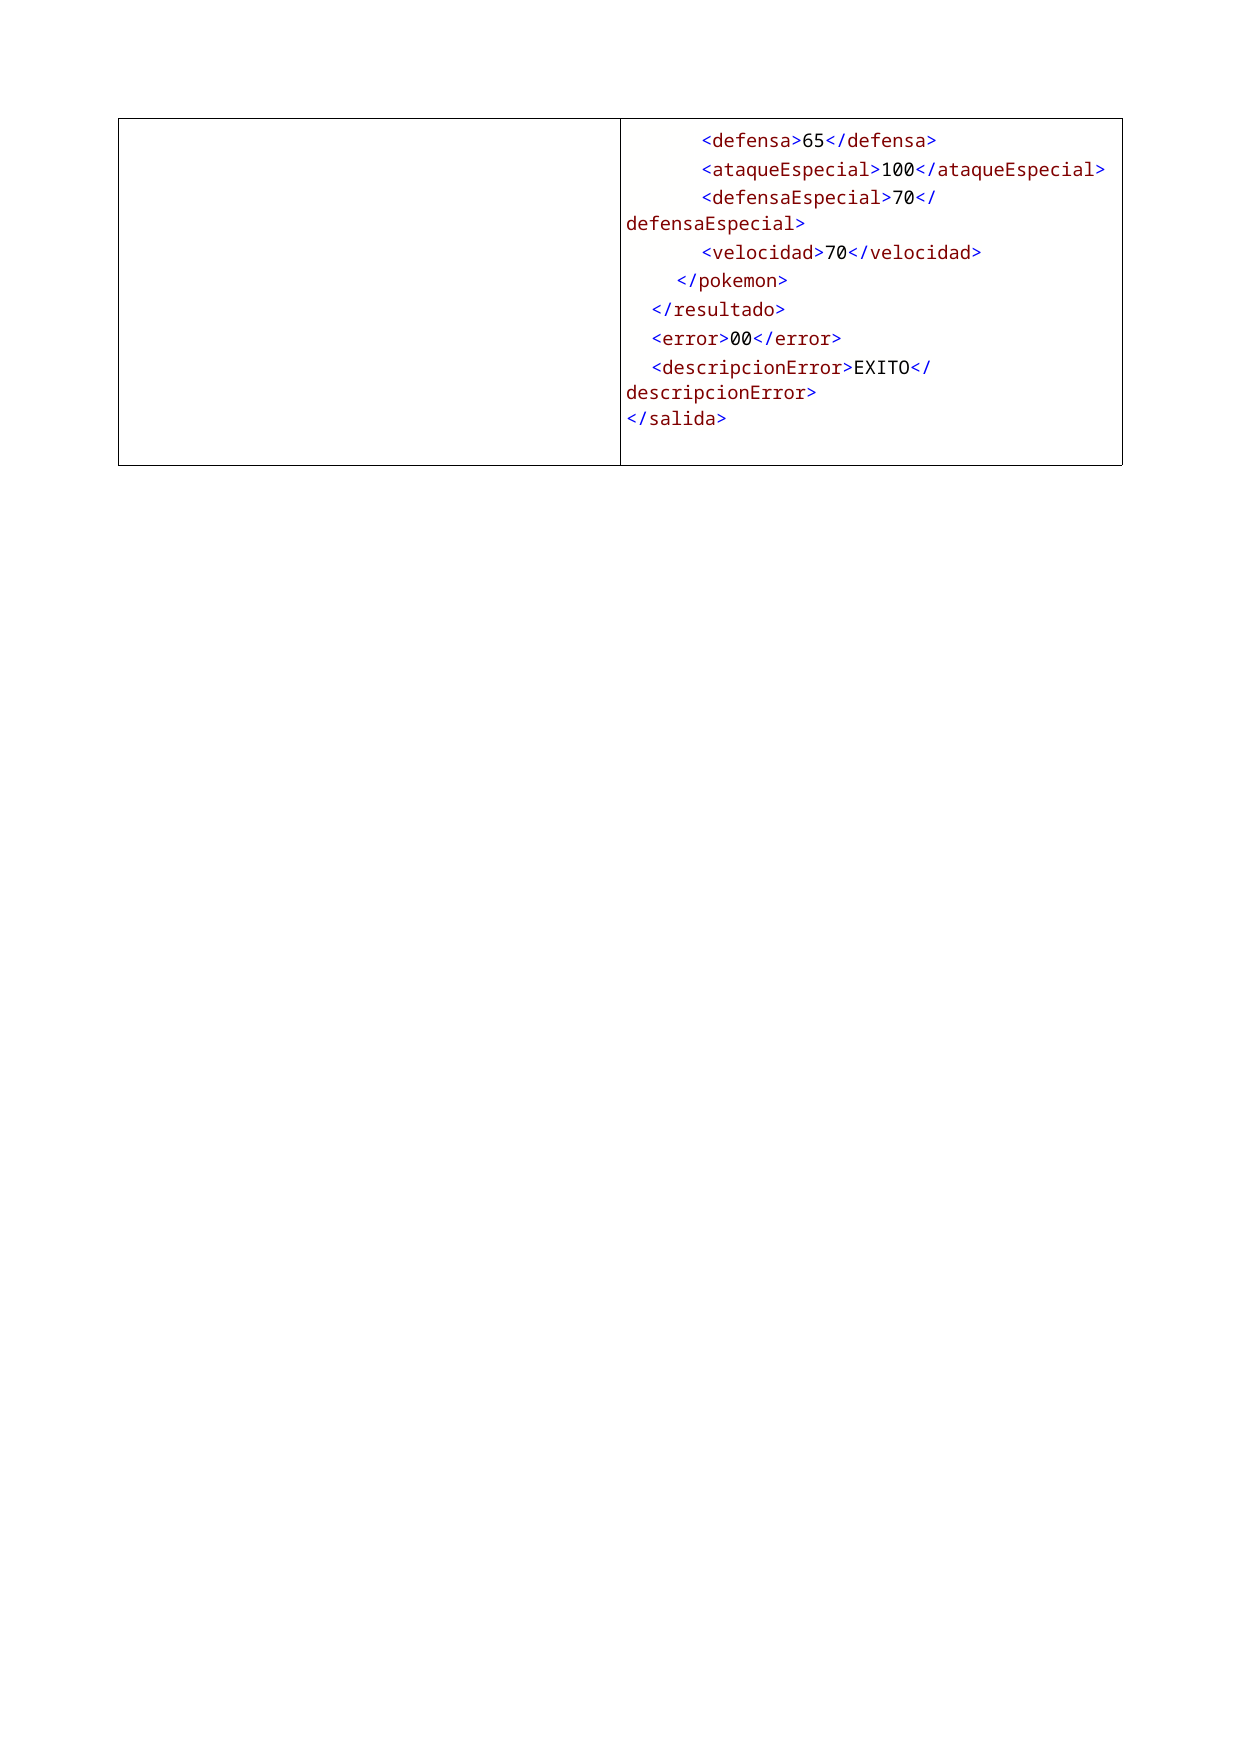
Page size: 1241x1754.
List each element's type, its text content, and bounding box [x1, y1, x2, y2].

table_cell [119, 119, 620, 465]
table_cell <defensa>65</defensa> <ataqueEspecial>100</ataqueEspecial> <defensaEspecial>70</defensaEspecial> <velocidad>70</velocidad> </pokemon> </resultado> <error>00</error> <descripcionError>EXITO</descripcionError> </salida> [621, 119, 1122, 465]
